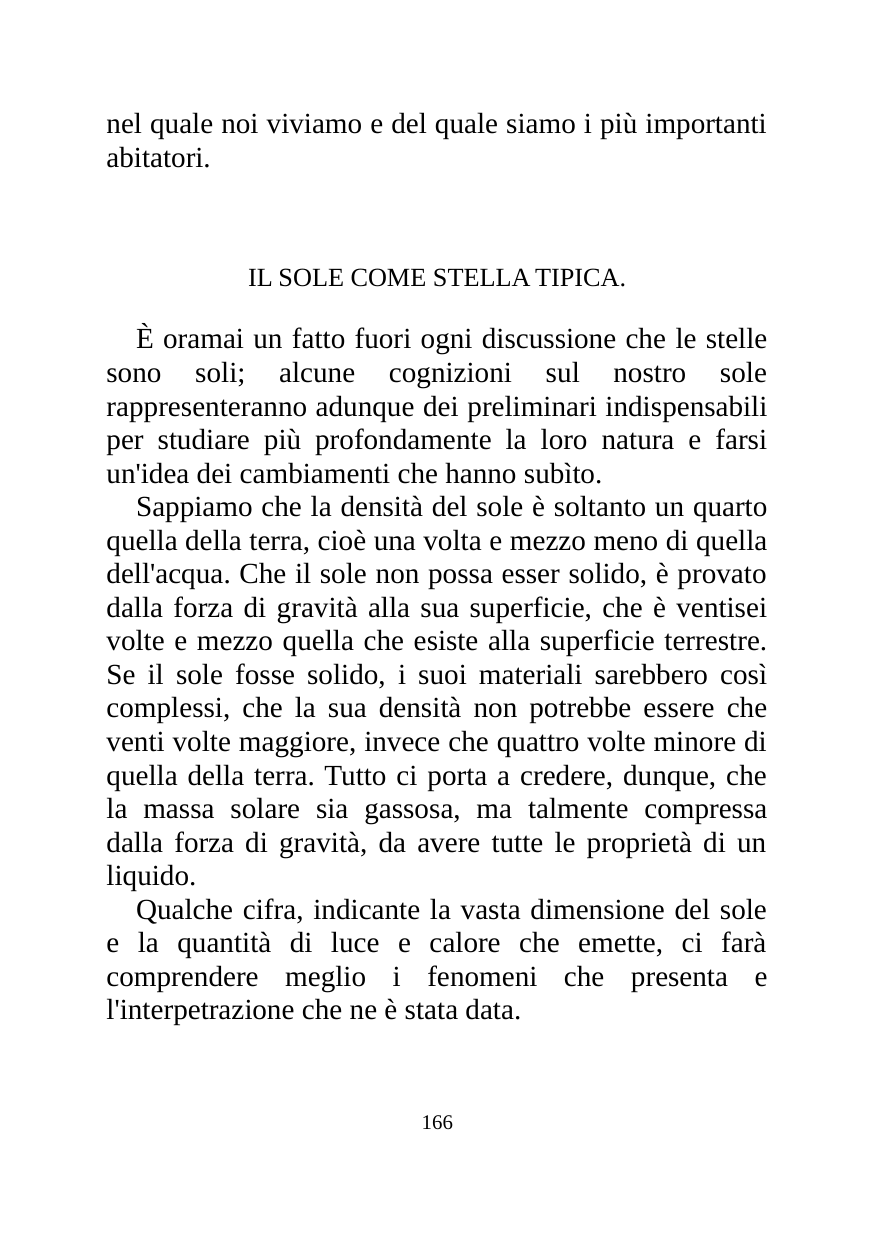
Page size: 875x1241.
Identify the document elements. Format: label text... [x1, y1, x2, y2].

text È oramai un fatto fuori ogni discussione che le stelle sono soli; alcune cognizioni sul nostro sole rappresenteranno adunque dei preliminari indispensabili per studiare più profondamente la loro natura e farsi un'idea dei cambiamenti che hanno subìto. [106, 322, 768, 489]
text nel quale noi viviamo e del quale siamo i più importanti abitatori. [106, 106, 768, 173]
text Qualche cifra, indicante la vasta dimensione del sole e la quantità di luce e calore che emette, ci farà comprendere meglio i fenomeni che presenta e l'interpetrazione che ne è stata data. [106, 892, 768, 1026]
text Sappiamo che la densità del sole è soltanto un quarto quella della terra, cioè una volta e mezzo meno di quella dell'acqua. Che il sole non possa esser solido, è provato dalla forza di gravità alla sua superficie, che è ventisei volte e mezzo quella che esiste alla superficie terrestre. Se il sole fosse solido, i suoi materiali sarebbero così complessi, che la sua densità non potrebbe essere che venti volte maggiore, invece che quattro volte minore di quella della terra. Tutto ci porta a credere, dunque, che la massa solare sia gassosa, ma talmente compressa dalla forza di gravità, da avere tutte le proprietà di un liquido. [106, 489, 768, 892]
subtitle IL SOLE COME STELLA TIPICA. [106, 262, 768, 292]
